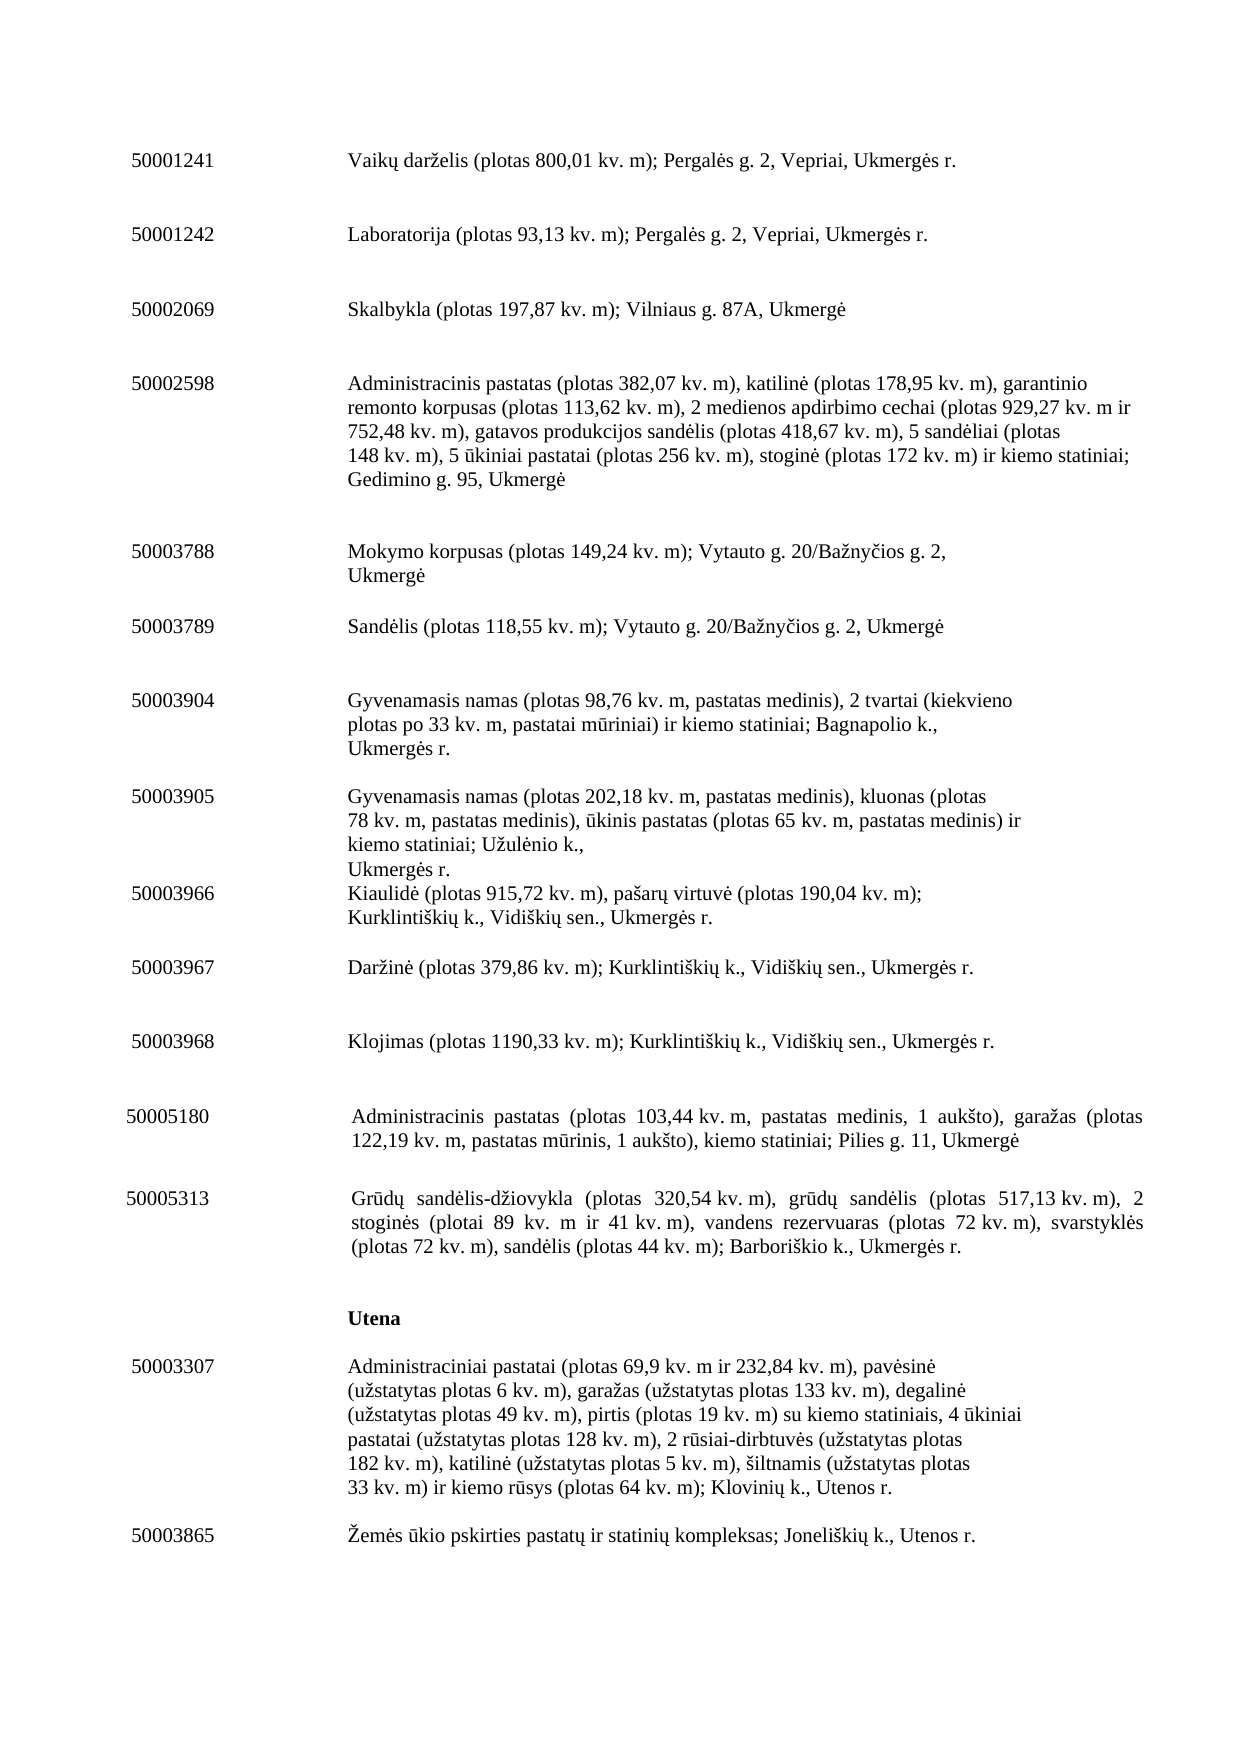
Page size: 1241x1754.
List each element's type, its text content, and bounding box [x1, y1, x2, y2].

table_cell [1170, 491, 1192, 515]
table_cell [115, 760, 1155, 784]
table_cell [1155, 198, 1163, 222]
table_cell [1193, 539, 1211, 589]
table_cell [1170, 688, 1192, 760]
table_cell [1037, 881, 1148, 931]
table_cell [101, 347, 114, 371]
table_cell 50003968 [115, 1029, 336, 1079]
table_cell [1163, 148, 1170, 198]
table_cell 50005313 [115, 1186, 336, 1282]
table_cell [1193, 1523, 1211, 1573]
table_cell Administraciniai pastatai (plotas 69,9 kv. m ir 232,84 kv. m), pavėsinė (užstatytas plotas 6 kv. m), garažas (užstatytas plotas 133 kv. m), degalinė (užstatytas plotas 49 kv. m), pirtis (plotas 19 kv. m) su kiemo statiniais, 4 ūkiniai pastatai (užstatytas plotas 128 kv. m), 2 rūsiai-dirbtuvės (užstatytas plotas 182 kv. m), katilinė (užstatytas plotas 5 kv. m), šiltnamis (užstatytas plotas 33 kv. m) ir kiemo rūsys (plotas 64 kv. m); Klovinių k., Utenos r. [336, 1354, 1037, 1499]
table_cell [1170, 760, 1192, 784]
table_cell [1170, 931, 1192, 955]
table_cell Administracinis pastatas (plotas 382,07 kv. m), katilinė (plotas 178,95 kv. m), garantinio remonto korpusas (plotas 113,62 kv. m), 2 medienos apdirbimo cechai (plotas 929,27 kv. m ir 752,48 kv. m), gatavos produkcijos sandėlis (plotas 418,67 kv. m), 5 sandėliai (plotas 148 kv. m), 5 ūkiniai pastatai (plotas 256 kv. m), stoginė (plotas 172 kv. m) ir kiemo statiniai; Gedimino g. 95, Ukmergė [336, 371, 1170, 491]
table_cell [101, 784, 114, 881]
table_cell [101, 1354, 114, 1499]
table_cell [1193, 1354, 1211, 1499]
table_cell [101, 222, 114, 272]
table_cell [115, 590, 1155, 614]
table_cell Skalbykla (plotas 197,87 kv. m); Vilniaus g. 87A, Ukmergė [336, 296, 1037, 347]
table_cell [1193, 688, 1211, 760]
table_cell [1193, 1029, 1211, 1079]
table_cell [1155, 590, 1163, 614]
table_cell [115, 1080, 1155, 1104]
table_cell [101, 515, 114, 539]
table_cell [1155, 1523, 1163, 1573]
table_cell [101, 1523, 114, 1573]
table_cell [1170, 1005, 1192, 1029]
table_cell [1155, 1282, 1163, 1306]
table_cell [1170, 1573, 1192, 1597]
table_cell 50003905 [115, 784, 336, 881]
table_cell 50003788 [115, 539, 336, 589]
table_cell Grūdų sandėlis-džiovykla (plotas 320,54 kv. m), grūdų sandėlis (plotas 517,13 kv. m), 2 stoginės (plotai 89 kv. m ir 41 kv. m), vandens rezervuaras (plotas 72 kv. m), svarstyklės (plotas 72 kv. m), sandėlis (plotas 44 kv. m); Barboriškio k., Ukmergės r. [336, 1186, 1155, 1282]
table_cell [1193, 1306, 1211, 1330]
table_cell 50001241 [115, 148, 336, 198]
table_cell [1155, 539, 1163, 589]
table_cell [101, 1186, 114, 1282]
table_cell Laboratorija (plotas 93,13 kv. m); Pergalės g. 2, Vepriai, Ukmergės r. [336, 222, 1037, 272]
table_cell [1163, 1306, 1170, 1330]
table_cell [1155, 1104, 1163, 1186]
table_cell Mokymo korpusas (plotas 149,24 kv. m); Vytauto g. 20/Bažnyčios g. 2, Ukmergė [336, 539, 1037, 589]
table_cell [1148, 1354, 1155, 1499]
table_cell [1163, 222, 1170, 272]
table_cell [1155, 222, 1163, 272]
table_cell [115, 664, 1155, 688]
table_cell Daržinė (plotas 379,86 kv. m); Kurklintiškių k., Vidiškių sen., Ukmergės r. [336, 955, 1037, 1005]
table_cell [1193, 1330, 1211, 1354]
table_cell [1148, 539, 1155, 589]
table_cell [1193, 1499, 1211, 1523]
table_cell [101, 273, 114, 296]
table_cell [1155, 1354, 1163, 1499]
table_cell [1163, 1005, 1170, 1029]
table_cell [1148, 688, 1155, 760]
table_cell [1193, 931, 1211, 955]
table_cell [101, 881, 114, 931]
table_cell 50003967 [115, 955, 336, 1005]
table_cell [1193, 491, 1211, 515]
table_cell [1193, 296, 1211, 347]
table_cell [1037, 1354, 1148, 1499]
table_cell [1163, 1354, 1170, 1499]
table_cell [1170, 539, 1192, 589]
table_cell [101, 371, 114, 491]
table_cell [101, 955, 114, 1005]
table_cell [101, 590, 114, 614]
table_cell [1170, 148, 1192, 198]
table_cell [101, 1080, 114, 1104]
table_cell [1155, 148, 1163, 198]
table_cell [1193, 148, 1211, 198]
table_cell [115, 1005, 1155, 1029]
table_cell 50001242 [115, 222, 336, 272]
table_cell [1163, 515, 1170, 539]
table_cell [115, 1330, 1155, 1354]
table_cell [1193, 1104, 1211, 1186]
table_cell [1163, 784, 1170, 881]
table_cell 50002069 [115, 296, 336, 347]
table_cell [1163, 347, 1170, 371]
table_cell [1037, 148, 1148, 198]
table_cell [1170, 273, 1192, 296]
table_cell [101, 1499, 114, 1523]
table_cell 50005180 [115, 1104, 336, 1186]
table_cell [1155, 515, 1163, 539]
table_cell [1170, 955, 1192, 1005]
table_cell [1037, 784, 1148, 881]
table_cell [1037, 222, 1148, 272]
table_cell [1163, 491, 1170, 515]
table_cell [1037, 688, 1148, 760]
table_cell 50003307 [115, 1354, 336, 1499]
table_cell Utena [336, 1306, 1155, 1330]
table_cell [101, 1573, 114, 1597]
table_cell Žemės ūkio pskirties pastatų ir statinių kompleksas; Joneliškių k., Utenos r. [336, 1523, 1037, 1573]
table_cell [115, 347, 1155, 371]
table_cell [1155, 955, 1163, 1005]
table_cell [1148, 296, 1155, 347]
table_cell [1037, 539, 1148, 589]
table_cell [1170, 590, 1192, 614]
table_cell [1163, 1029, 1170, 1079]
table_cell [1163, 1186, 1170, 1282]
table_cell [1193, 590, 1211, 614]
table_cell [115, 515, 1155, 539]
table_cell [1170, 347, 1192, 371]
table_cell [1193, 347, 1211, 371]
table_cell [1163, 1330, 1170, 1354]
table_cell [1170, 664, 1192, 688]
table_cell [1155, 688, 1163, 760]
table_cell [1163, 955, 1170, 1005]
table_cell Klojimas (plotas 1190,33 kv. m); Kurklintiškių k., Vidiškių sen., Ukmergės r. [336, 1029, 1037, 1079]
table_cell [1037, 1523, 1148, 1573]
table_cell [1193, 955, 1211, 1005]
table_cell 50003865 [115, 1523, 336, 1573]
table_cell [1193, 222, 1211, 272]
table_cell [101, 1282, 114, 1306]
table_cell [101, 296, 114, 347]
table_cell [1155, 664, 1163, 688]
table_cell [1155, 347, 1163, 371]
table_cell [1170, 881, 1192, 931]
table_cell [1170, 1080, 1192, 1104]
table_cell [115, 491, 1155, 515]
table_cell [1193, 664, 1211, 688]
table_cell [1170, 1306, 1192, 1330]
table_cell [1155, 1080, 1163, 1104]
table_cell [115, 198, 1155, 222]
table_cell 50002598 [115, 371, 336, 491]
table_cell [101, 1005, 114, 1029]
table_cell Gyvenamasis namas (plotas 98,76 kv. m, pastatas medinis), 2 tvartai (kiekvieno plotas po 33 kv. m, pastatai mūriniai) ir kiemo statiniai; Bagnapolio k., Ukmergės r. [336, 688, 1037, 760]
table_cell [1170, 1523, 1192, 1573]
table_cell [101, 198, 114, 222]
table_cell [1155, 1186, 1163, 1282]
table_cell [1163, 1104, 1170, 1186]
table_cell [1170, 1282, 1192, 1306]
table_cell [101, 1306, 114, 1330]
table_cell [1193, 1005, 1211, 1029]
table_cell [1170, 198, 1192, 222]
table_cell [1163, 1523, 1170, 1573]
table_cell [1163, 760, 1170, 784]
table_cell [1163, 1573, 1170, 1597]
table_cell [115, 1282, 1155, 1306]
table_cell [1163, 590, 1170, 614]
table_cell [1170, 614, 1192, 664]
table_cell [1170, 1104, 1192, 1186]
table_cell [1155, 1573, 1163, 1597]
table_cell [1170, 371, 1192, 491]
table_cell [1155, 931, 1163, 955]
table_cell [1155, 1330, 1163, 1354]
table_cell [1193, 273, 1211, 296]
table_cell [1148, 222, 1155, 272]
table_cell [1148, 881, 1155, 931]
table_cell [1170, 222, 1192, 272]
table_cell [1155, 614, 1163, 664]
table_cell [115, 931, 1155, 955]
table_cell [101, 664, 114, 688]
table_cell [1163, 1282, 1170, 1306]
table_cell 50003789 [115, 614, 336, 664]
table_cell [1155, 784, 1163, 881]
table_cell [1155, 273, 1163, 296]
table_cell [1163, 614, 1170, 664]
table_cell [115, 1499, 1155, 1523]
table_cell [1193, 515, 1211, 539]
table_cell [1163, 931, 1170, 955]
table_cell [101, 539, 114, 589]
table_cell [1193, 784, 1211, 881]
table_cell [1193, 1282, 1211, 1306]
table_cell [1163, 539, 1170, 589]
table_cell [101, 614, 114, 664]
table_cell [1193, 760, 1211, 784]
table_cell [1163, 198, 1170, 222]
table_cell [1155, 760, 1163, 784]
table_cell [1170, 296, 1192, 347]
table_cell [1193, 198, 1211, 222]
table_cell [101, 148, 114, 198]
table_cell [115, 1573, 1155, 1597]
table_cell [1170, 1330, 1192, 1354]
table_cell [1163, 296, 1170, 347]
table_cell [1193, 614, 1211, 664]
table_cell [1163, 1080, 1170, 1104]
table_cell [1037, 614, 1148, 664]
table_cell [1155, 296, 1163, 347]
table_cell [115, 1306, 336, 1330]
table_cell [1148, 614, 1155, 664]
table_cell Vaikų darželis (plotas 800,01 kv. m); Pergalės g. 2, Vepriai, Ukmergės r. [336, 148, 1037, 198]
table_cell [1148, 148, 1155, 198]
table_cell 50003904 [115, 688, 336, 760]
table_cell [1155, 1029, 1163, 1079]
table_cell [1163, 664, 1170, 688]
table_cell [1163, 881, 1170, 931]
table_cell [115, 273, 1155, 296]
table_cell [1148, 955, 1155, 1005]
table_cell [101, 1029, 114, 1079]
table_cell [101, 1104, 114, 1186]
table_cell [1193, 1186, 1211, 1282]
table_cell Gyvenamasis namas (plotas 202,18 kv. m, pastatas medinis), kluonas (plotas 78 kv. m, pastatas medinis), ūkinis pastatas (plotas 65 kv. m, pastatas medinis) ir kiemo statiniai; Užulėnio k., Ukmergės r. [336, 784, 1037, 881]
table_cell Administracinis pastatas (plotas 103,44 kv. m, pastatas medinis, 1 aukšto), garažas (plotas 122,19 kv. m, pastatas mūrinis, 1 aukšto), kiemo statiniai; Pilies g. 11, Ukmergė [336, 1104, 1155, 1186]
table_cell [101, 760, 114, 784]
table_cell [1163, 688, 1170, 760]
table_cell [1155, 1306, 1163, 1330]
table_cell [1155, 1005, 1163, 1029]
table_cell [1163, 1499, 1170, 1523]
table_cell [1170, 784, 1192, 881]
table_cell [1155, 881, 1163, 931]
table_cell [1193, 371, 1211, 491]
table_cell [1037, 1029, 1148, 1079]
table_cell [1148, 784, 1155, 881]
table_cell [101, 491, 114, 515]
table_cell [1170, 1186, 1192, 1282]
table_cell [1170, 1029, 1192, 1079]
table_cell [1037, 955, 1148, 1005]
table_cell [1170, 1499, 1192, 1523]
table_cell [1155, 491, 1163, 515]
table_cell Sandėlis (plotas 118,55 kv. m); Vytauto g. 20/Bažnyčios g. 2, Ukmergė [336, 614, 1037, 664]
table_cell [1170, 515, 1192, 539]
table_cell [1155, 1499, 1163, 1523]
table_cell Kiaulidė (plotas 915,72 kv. m), pašarų virtuvė (plotas 190,04 kv. m); Kurklintiškių k., Vidiškių sen., Ukmergės r. [336, 881, 1037, 931]
table_cell [101, 1330, 114, 1354]
table_cell [1193, 881, 1211, 931]
table_cell [1148, 1523, 1155, 1573]
table_cell [1037, 296, 1148, 347]
table_cell [1193, 1573, 1211, 1597]
table_cell [101, 688, 114, 760]
table_cell [1163, 273, 1170, 296]
table_cell [1148, 1029, 1155, 1079]
table_cell [101, 931, 114, 955]
table_cell [1193, 1080, 1211, 1104]
table_cell [1170, 1354, 1192, 1499]
table_cell 50003966 [115, 881, 336, 931]
